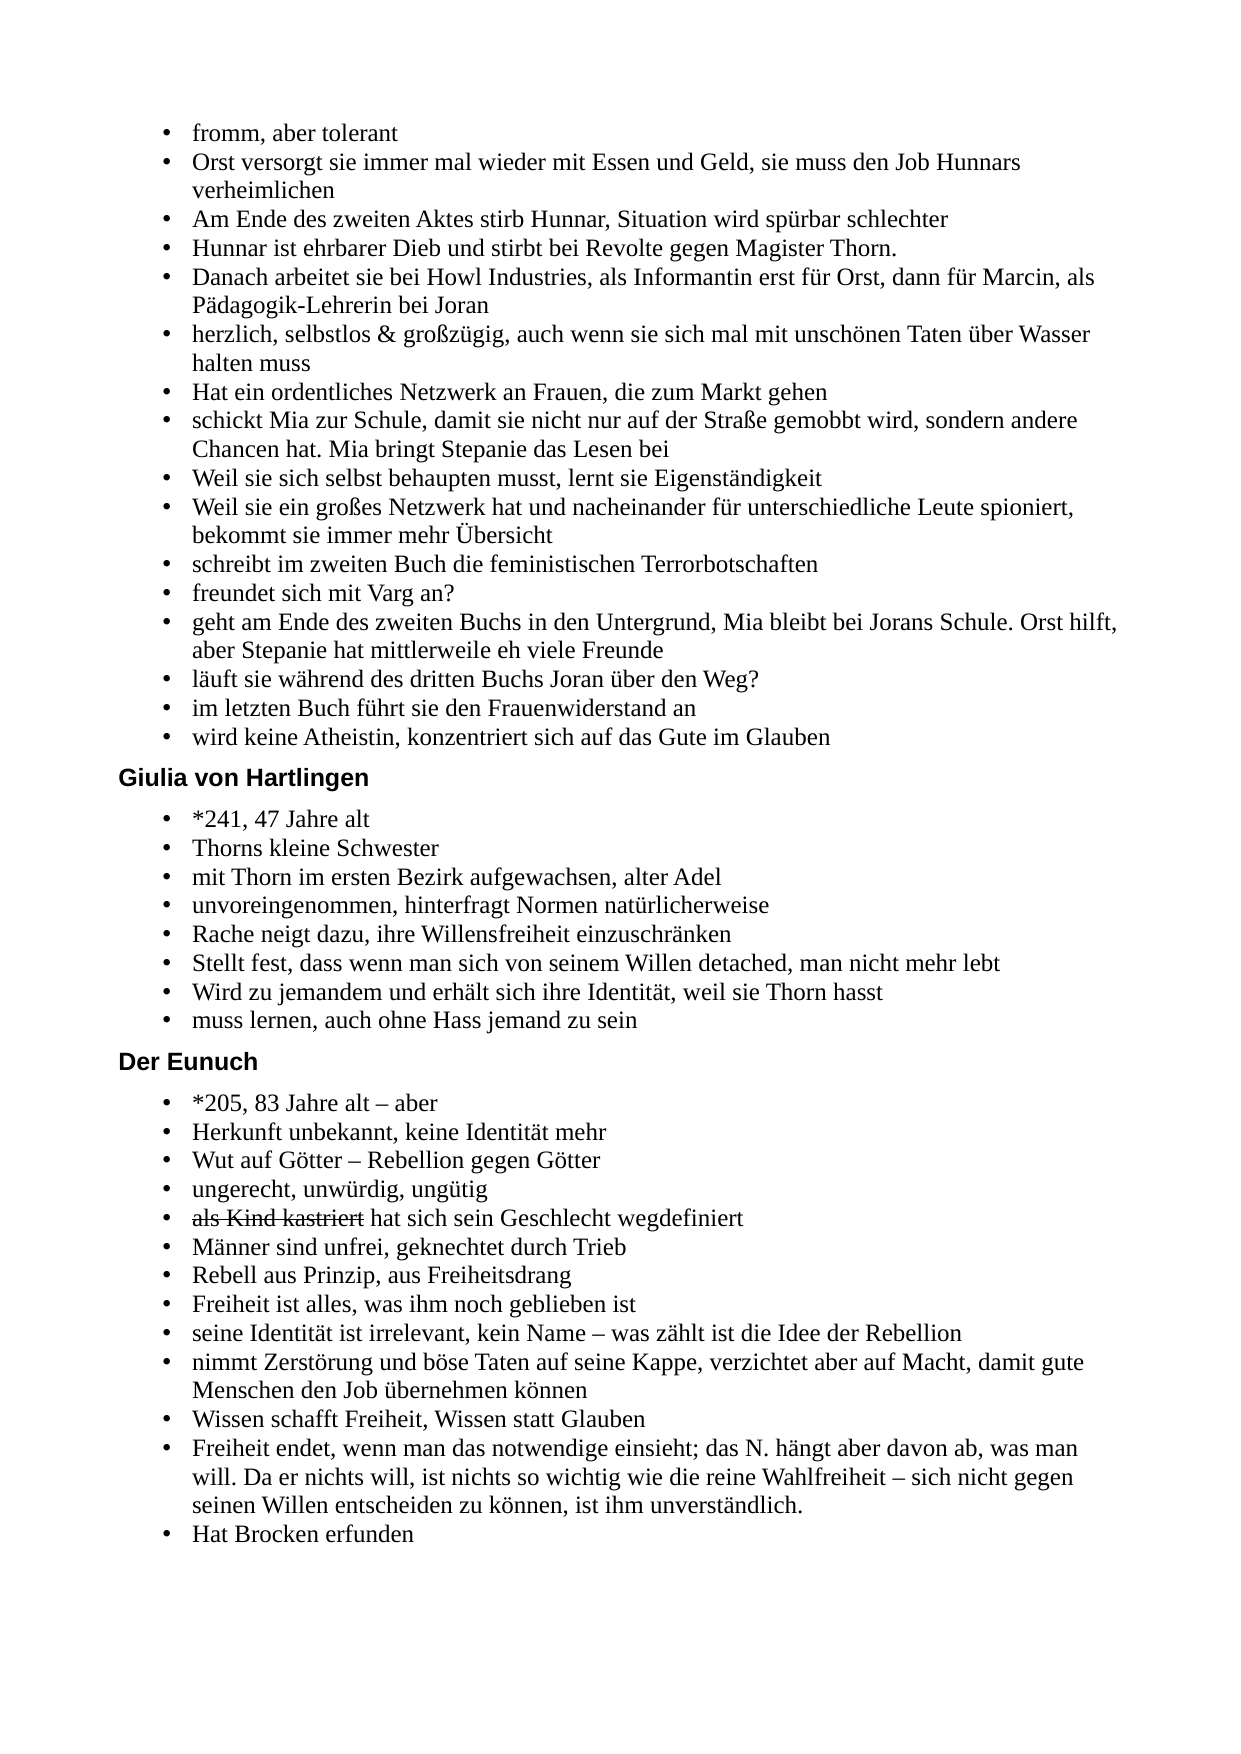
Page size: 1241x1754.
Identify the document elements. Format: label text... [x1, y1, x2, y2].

list wird keine Atheistin, konzentriert sich auf das Gute im Glauben [162, 722, 1122, 751]
list Hat Brocken erfunden [162, 1519, 1122, 1548]
list seine Identität ist irrelevant, kein Name – was zählt ist die Idee der Rebellion [162, 1318, 1122, 1347]
list Hat ein ordentliches Netzwerk an Frauen, die zum Markt gehen [162, 377, 1122, 406]
list mit Thorn im ersten Bezirk aufgewachsen, alter Adel [162, 862, 1122, 891]
list *205, 83 Jahre alt – aber [162, 1088, 1122, 1117]
list als Kind kastriert hat sich sein Geschlecht wegdefiniert [162, 1203, 1122, 1232]
list im letzten Buch führt sie den Frauenwiderstand an [162, 693, 1122, 722]
subtitle Giulia von Hartlingen [118, 763, 1122, 792]
list nimmt Zerstörung und böse Taten auf seine Kappe, verzichtet aber auf Macht, damit gute Menschen den Job übernehmen können [162, 1347, 1122, 1404]
list *241, 47 Jahre alt [162, 804, 1122, 833]
list läuft sie während des dritten Buchs Joran über den Weg? [162, 664, 1122, 693]
subtitle Der Eunuch [118, 1047, 1122, 1076]
list Rache neigt dazu, ihre Willensfreiheit einzuschränken [162, 919, 1122, 948]
list Herkunft unbekannt, keine Identität mehr [162, 1117, 1122, 1146]
list schickt Mia zur Schule, damit sie nicht nur auf der Straße gemobbt wird, sondern andere Chancen hat. Mia bringt Stepanie das Lesen bei [162, 406, 1122, 463]
list Freiheit ist alles, was ihm noch geblieben ist [162, 1289, 1122, 1318]
list Wissen schafft Freiheit, Wissen statt Glauben [162, 1404, 1122, 1433]
list ungerecht, unwürdig, ungütig [162, 1174, 1122, 1203]
list freundet sich mit Varg an? [162, 578, 1122, 607]
list Wird zu jemandem und erhält sich ihre Identität, weil sie Thorn hasst [162, 977, 1122, 1006]
list Orst versorgt sie immer mal wieder mit Essen und Geld, sie muss den Job Hunnars verheimlichen [162, 147, 1122, 204]
list Wut auf Götter – Rebellion gegen Götter [162, 1146, 1122, 1174]
list Rebell aus Prinzip, aus Freiheitsdrang [162, 1261, 1122, 1289]
list schreibt im zweiten Buch die feministischen Terrorbotschaften [162, 549, 1122, 578]
list muss lernen, auch ohne Hass jemand zu sein [162, 1006, 1122, 1034]
list Hunnar ist ehrbarer Dieb und stirbt bei Revolte gegen Magister Thorn. [162, 233, 1122, 262]
list Freiheit endet, wenn man das notwendige einsieht; das N. hängt aber davon ab, was man will. Da er nichts will, ist nichts so wichtig wie die reine Wahlfreiheit – sich nicht gegen seinen Willen entscheiden zu können, ist ihm unverständlich. [162, 1433, 1122, 1519]
list Weil sie sich selbst behaupten musst, lernt sie Eigenständigkeit [162, 463, 1122, 492]
list Thorns kleine Schwester [162, 833, 1122, 862]
list Männer sind unfrei, geknechtet durch Trieb [162, 1232, 1122, 1261]
list herzlich, selbstlos & großzügig, auch wenn sie sich mal mit unschönen Taten über Wasser halten muss [162, 319, 1122, 377]
list unvoreingenommen, hinterfragt Normen natürlicherweise [162, 891, 1122, 919]
list Danach arbeitet sie bei Howl Industries, als Informantin erst für Orst, dann für Marcin, als Pädagogik-Lehrerin bei Joran [162, 262, 1122, 319]
list geht am Ende des zweiten Buchs in den Untergrund, Mia bleibt bei Jorans Schule. Orst hilft, aber Stepanie hat mittlerweile eh viele Freunde [162, 607, 1122, 664]
list fromm, aber tolerant [162, 118, 1122, 147]
list Stellt fest, dass wenn man sich von seinem Willen detached, man nicht mehr lebt [162, 948, 1122, 977]
list Weil sie ein großes Netzwerk hat und nacheinander für unterschiedliche Leute spioniert, bekommt sie immer mehr Übersicht [162, 492, 1122, 549]
list Am Ende des zweiten Aktes stirb Hunnar, Situation wird spürbar schlechter [162, 204, 1122, 233]
